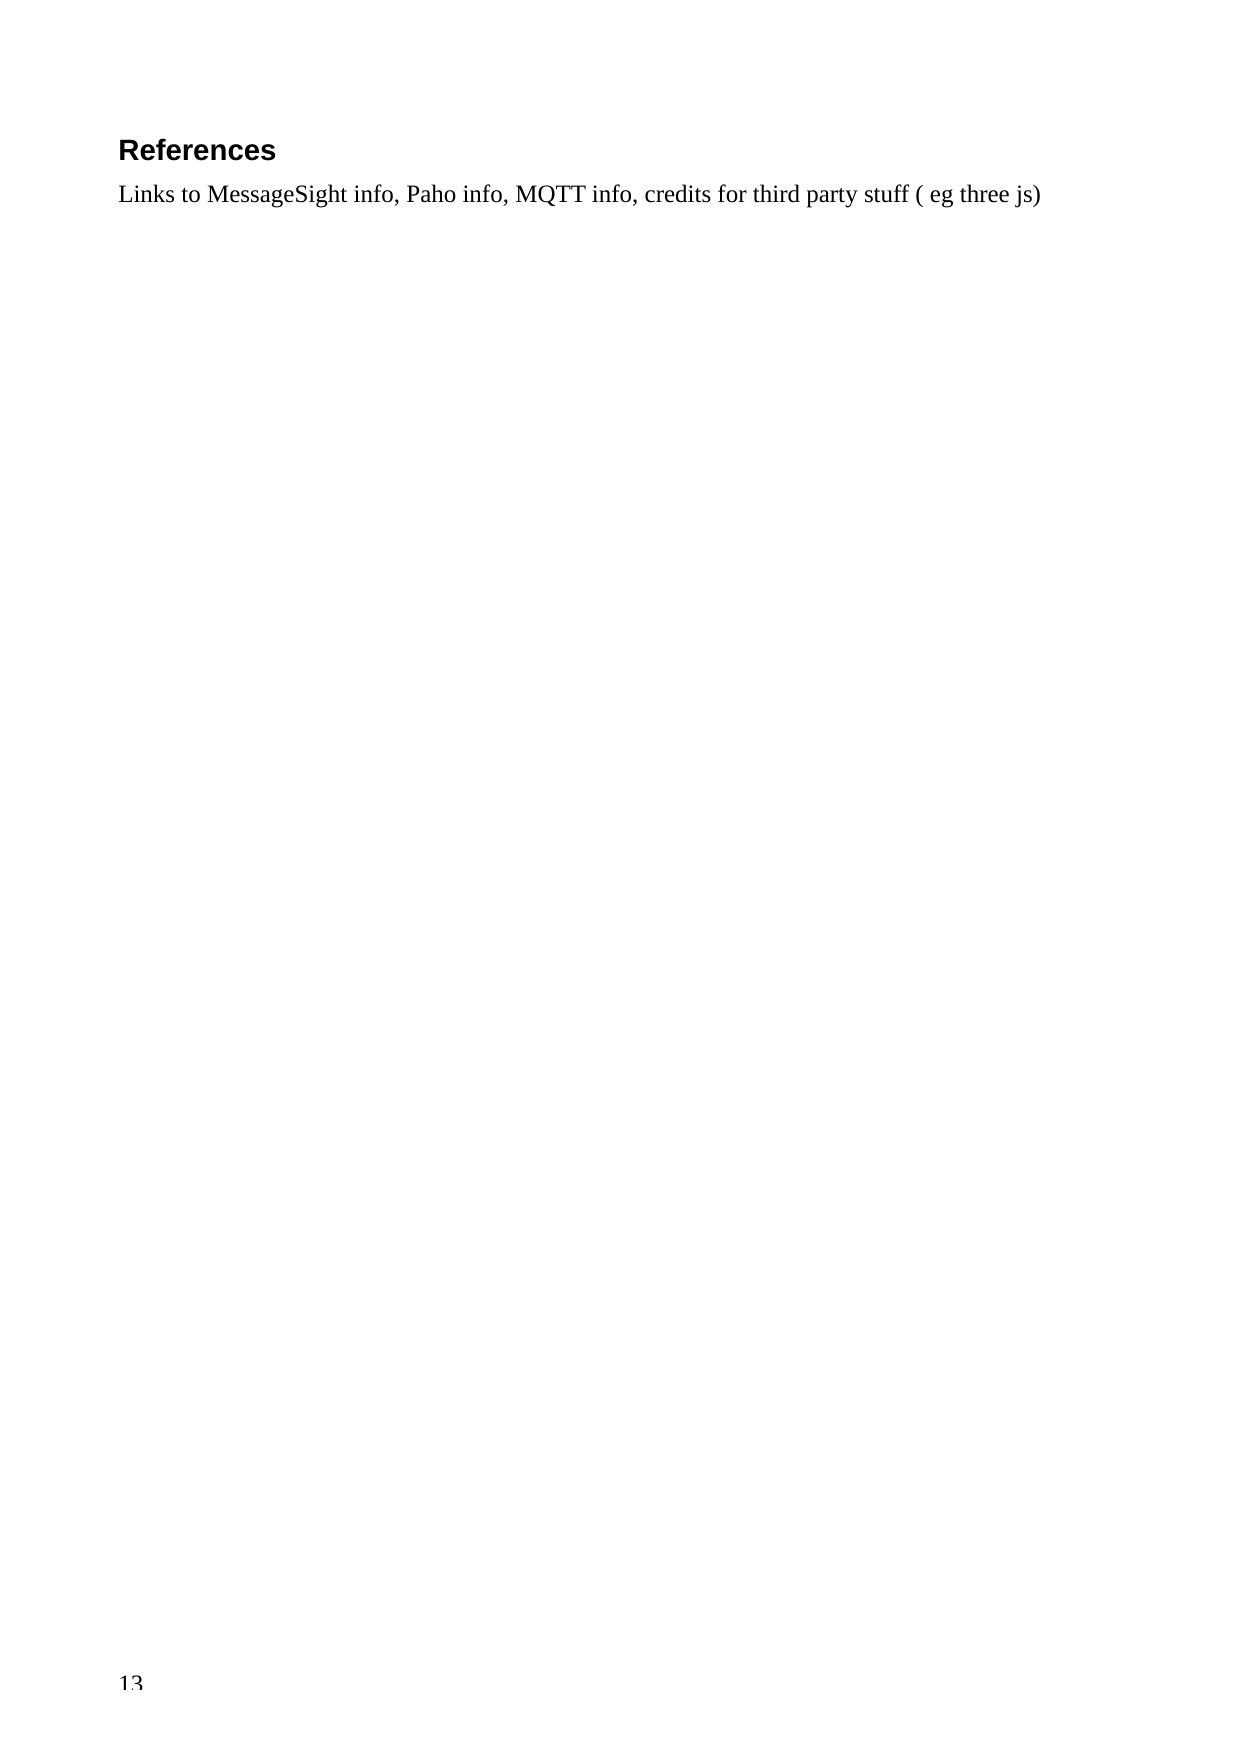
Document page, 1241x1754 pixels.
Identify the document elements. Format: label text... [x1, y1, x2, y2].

subtitle References [118, 133, 1122, 166]
text Links to MessageSight info, Paho info, MQTT info, credits for third party stuff ( eg three js) [118, 179, 1122, 208]
